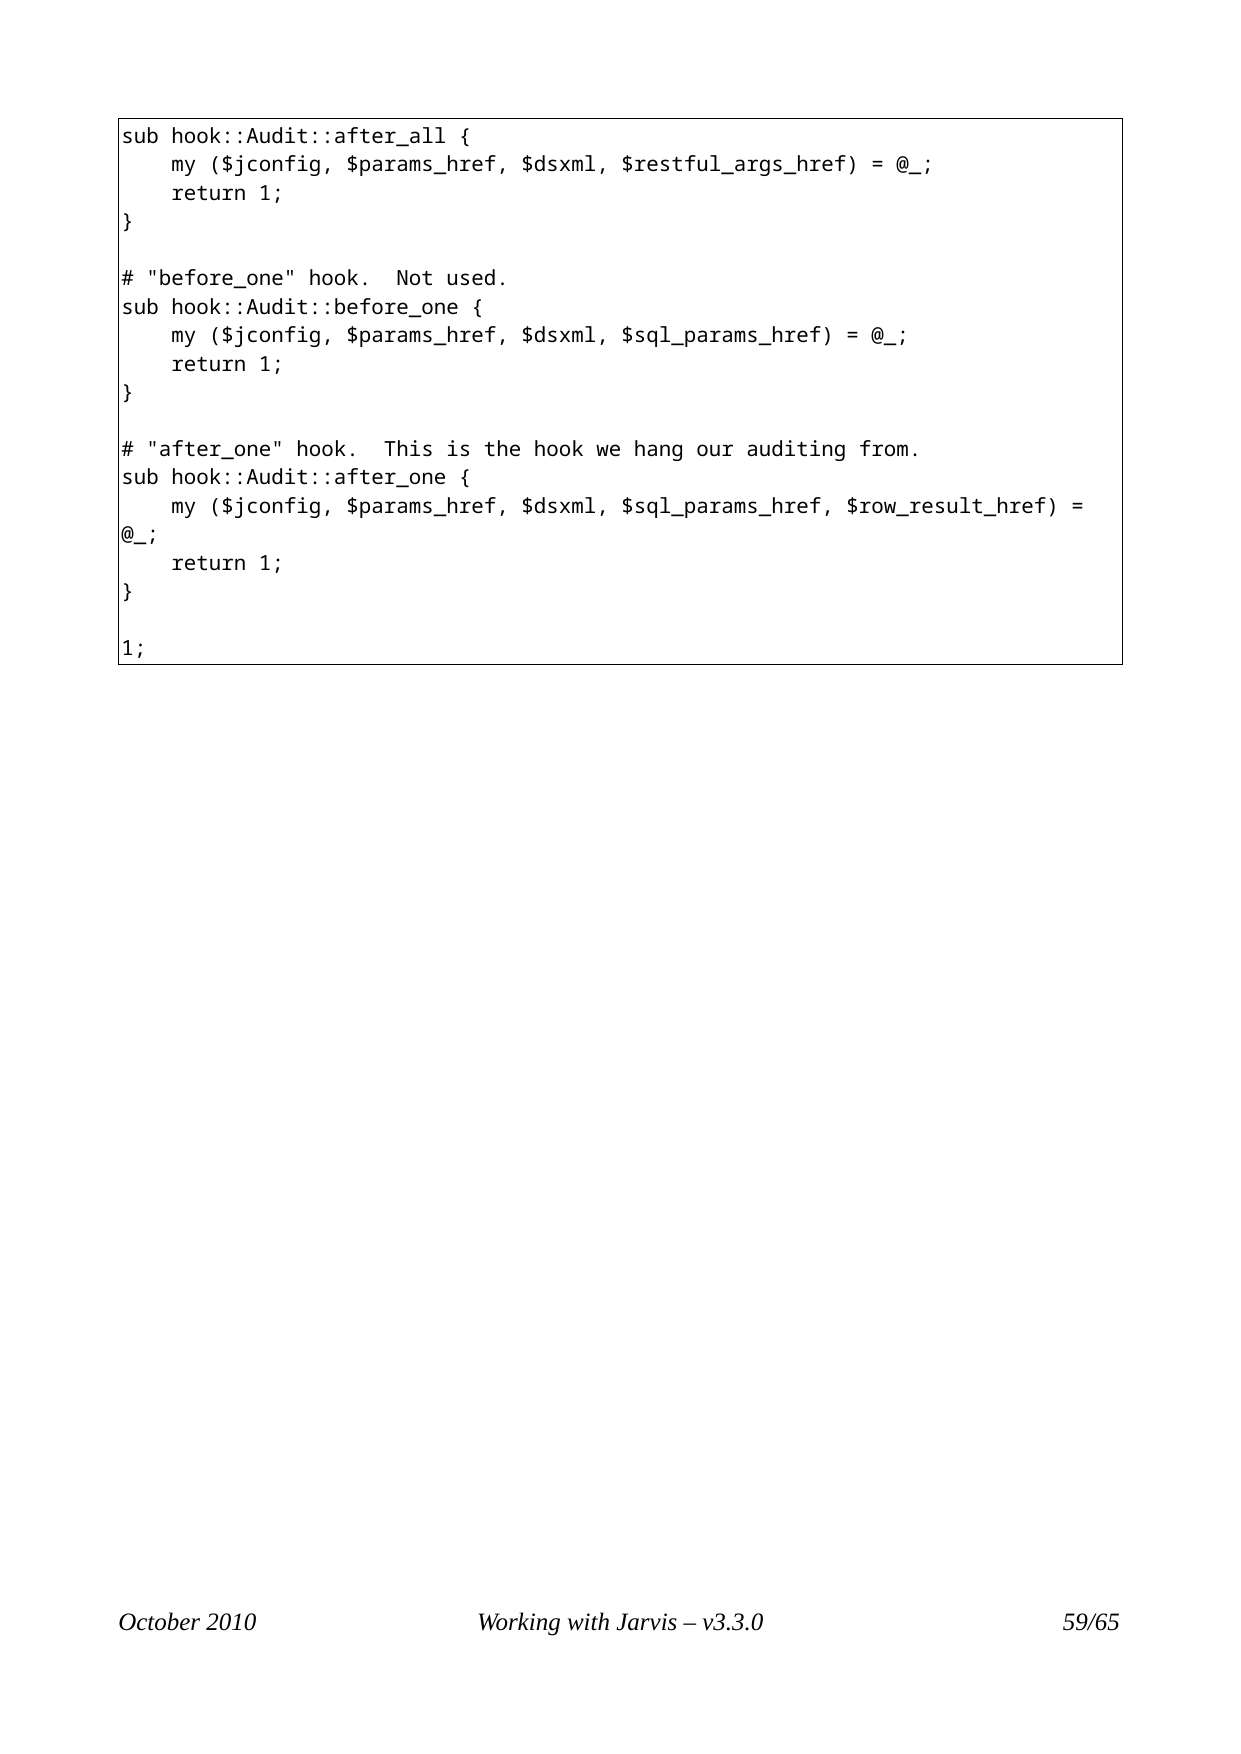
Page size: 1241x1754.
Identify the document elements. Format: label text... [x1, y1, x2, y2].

text return 1; [119, 346, 1122, 374]
text # "after_one" hook. This is the hook we hang our auditing from. [119, 431, 1122, 459]
text 1; [119, 630, 1122, 664]
text return 1; [119, 175, 1122, 203]
text } [119, 374, 1122, 406]
text } [119, 573, 1122, 604]
text my ($jconfig, $params_href, $dsxml, $sql_params_href) = @_; [119, 317, 1122, 346]
text sub hook::Audit::before_one { [119, 289, 1122, 317]
text return 1; [119, 545, 1122, 573]
text my ($jconfig, $params_href, $dsxml, $sql_params_href, $row_result_href) = @_; [119, 488, 1122, 545]
text my ($jconfig, $params_href, $dsxml, $restful_args_href) = @_; [119, 147, 1122, 175]
text # "before_one" hook. Not used. [119, 260, 1122, 289]
text sub hook::Audit::after_one { [119, 459, 1122, 488]
text } [119, 203, 1122, 235]
text sub hook::Audit::after_all { [119, 119, 1122, 147]
